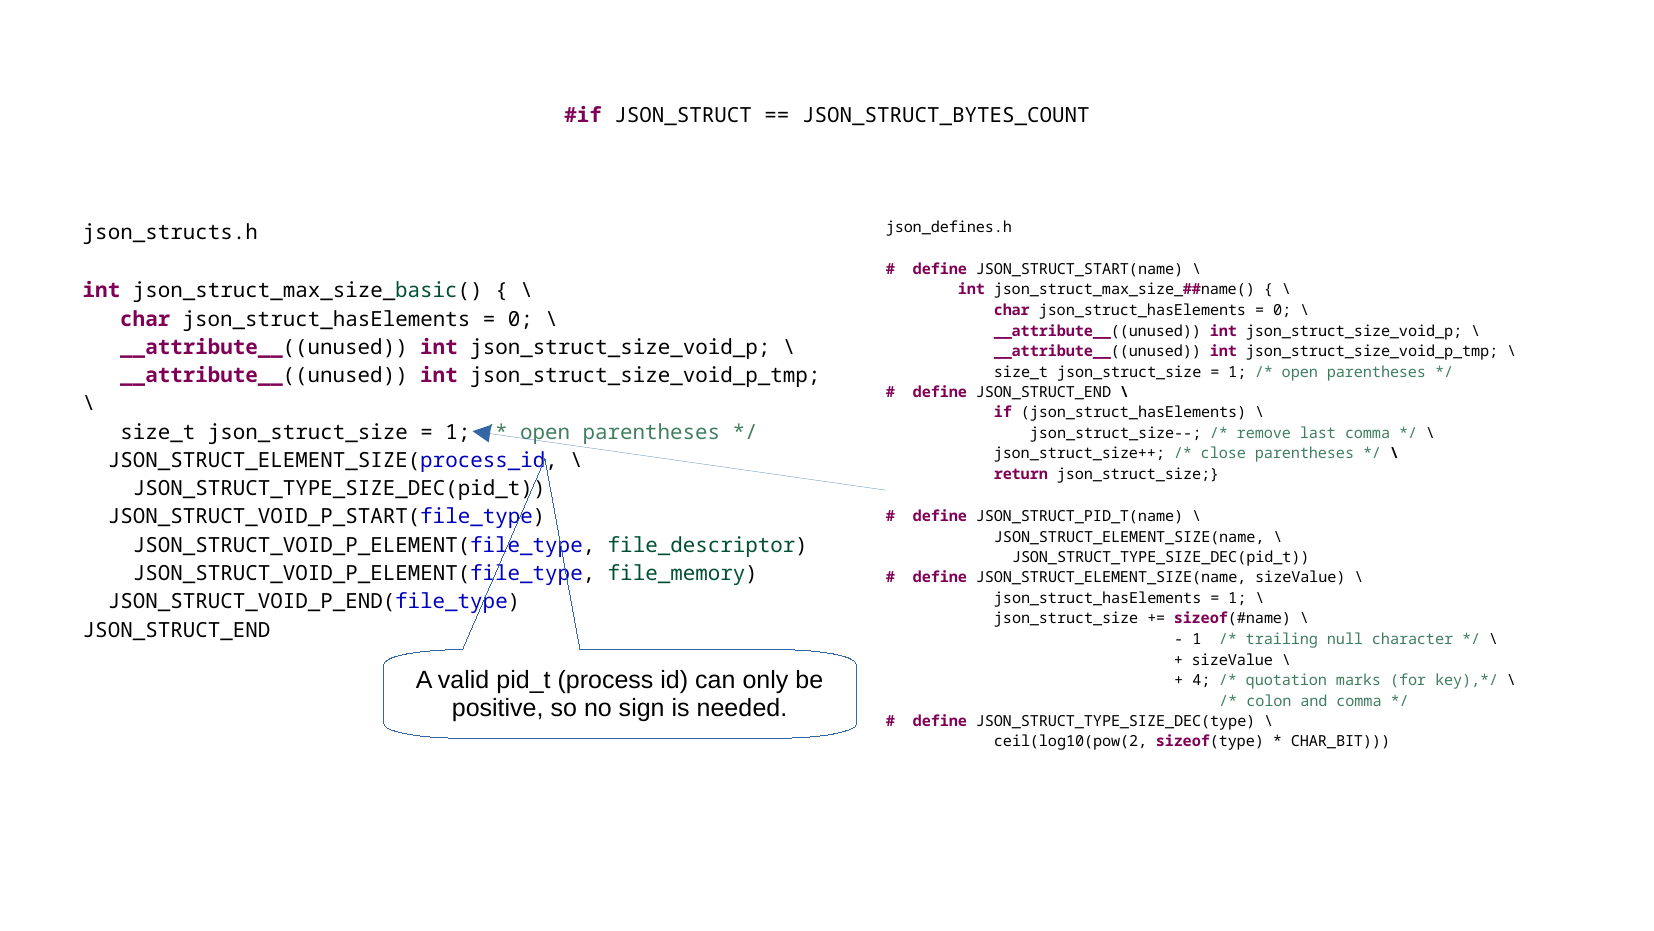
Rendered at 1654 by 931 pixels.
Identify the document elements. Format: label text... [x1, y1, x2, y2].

list json_defines.h # define JSON_STRUCT_START(name) \ int json_struct_max_size_##name() { \ char json_struct_hasElements = 0; \ __attribute__((unused)) int json_struct_size_void_p; \ __attribute__((unused)) int json_struct_size_void_p_tmp; \ size_t json_struct_size = 1; /* open parentheses */ # define JSON_STRUCT_END \ if (json_struct_hasElements) \ json_struct_size--; /* remove last comma */ \ json_struct_size++; /* close parentheses */ \ return json_struct_size;} # define JSON_STRUCT_PID_T(name) \ JSON_STRUCT_ELEMENT_SIZE(name, \ JSON_STRUCT_TYPE_SIZE_DEC(pid_t)) # define JSON_STRUCT_ELEMENT_SIZE(name, sizeValue) \ json_struct_hasElements = 1; \ json_struct_size += sizeof(#name) \ - 1 /* trailing null character */ \ + sizeValue \ + 4; /* quotation marks (for key),*/ \ /* colon and comma */ # define JSON_STRUCT_TYPE_SIZE_DEC(type) \ ceil(log10(pow(2, sizeof(type) * CHAR_BIT))) [885, 216, 1571, 756]
text_box A valid pid_t (process id) can only be positive, so no sign is needed. [383, 458, 857, 739]
title #if JSON_STRUCT == JSON_STRUCT_BYTES_COUNT [82, 37, 1571, 193]
list json_structs.h int json_struct_max_size_basic() { \ char json_struct_hasElements = 0; \ __attribute__((unused)) int json_struct_size_void_p; \ __attribute__((unused)) int json_struct_size_void_p_tmp; \ size_t json_struct_size = 1; /* open parentheses */ JSON_STRUCT_ELEMENT_SIZE(process_id, \ JSON_STRUCT_TYPE_SIZE_DEC(pid_t)) JSON_STRUCT_VOID_P_START(file_type) JSON_STRUCT_VOID_P_ELEMENT(file_type, file_descriptor) JSON_STRUCT_VOID_P_ELEMENT(file_type, file_memory) JSON_STRUCT_VOID_P_END(file_type) JSON_STRUCT_END [82, 217, 827, 758]
